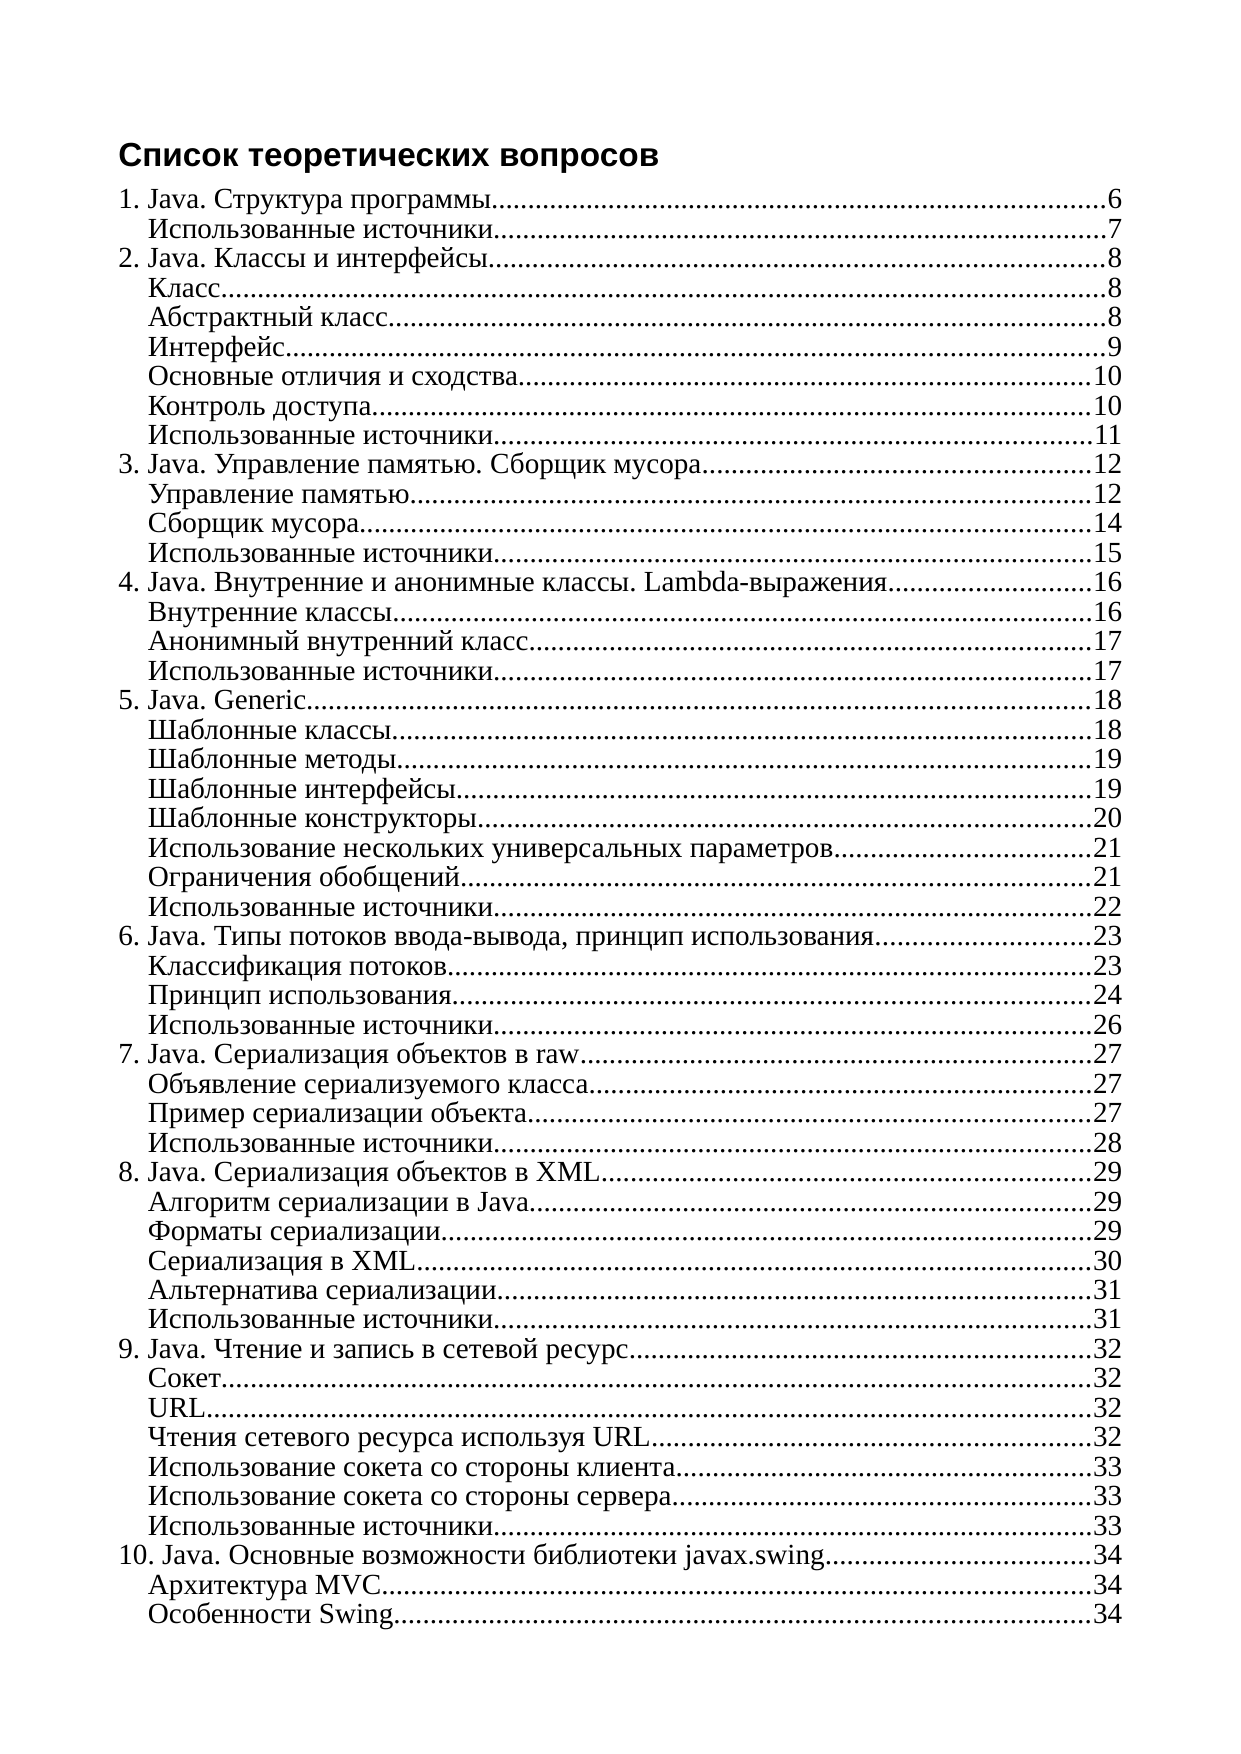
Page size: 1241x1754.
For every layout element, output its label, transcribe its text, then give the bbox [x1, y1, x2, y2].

text Использование сокета со стороны сервера 33 [148, 1482, 1122, 1512]
text Шаблонные классы 18 [148, 716, 1122, 745]
text Управление памятью 12 [148, 480, 1122, 509]
text Сборщик мусора 14 [148, 509, 1122, 539]
text Внутренние классы 16 [148, 598, 1122, 627]
text Использованные источники 7 [148, 214, 1122, 244]
text Использованные источники 17 [148, 657, 1122, 686]
text 2. Java. Классы и интерфейсы 8 [118, 244, 1122, 273]
text 1. Java. Структура программы 6 [118, 185, 1122, 214]
text Форматы сериализации 29 [148, 1217, 1122, 1246]
text Шаблонные интерфейсы 19 [148, 775, 1122, 804]
text Шаблонные конструкторы 20 [148, 804, 1122, 834]
text Алгоритм сериализации в Java 29 [148, 1187, 1122, 1217]
text Абстрактный класс 8 [148, 303, 1122, 332]
text Архитектура MVC 34 [148, 1571, 1122, 1600]
text Использованные источники 26 [148, 1011, 1122, 1040]
text Шаблонные методы 19 [148, 745, 1122, 775]
text 5. Java. Generic 18 [118, 686, 1122, 716]
text Использование нескольких универсальных параметров 21 [148, 834, 1122, 863]
text Пример сериализации объекта 27 [148, 1099, 1122, 1128]
text Использованные источники. 15 [148, 539, 1122, 568]
text 3. Java. Управление памятью. Сборщик мусора 12 [118, 450, 1122, 480]
text Объявление сериализуемого класса 27 [148, 1069, 1122, 1099]
subtitle Список теоретических вопросов [118, 143, 1122, 173]
text Классификация потоков 23 [148, 952, 1122, 981]
text Сокет 32 [148, 1364, 1122, 1394]
text 8. Java. Сериализация объектов в XML 29 [118, 1158, 1122, 1187]
text Анонимный внутренний класс 17 [148, 627, 1122, 657]
text Использованные источники 28 [148, 1128, 1122, 1158]
text Использованные источники 31 [148, 1305, 1122, 1335]
text Чтения сетевого ресурса используя URL 32 [148, 1423, 1122, 1453]
text Интерфейс 9 [148, 332, 1122, 362]
text Использованные источники 33 [148, 1512, 1122, 1541]
text Класс 8 [148, 273, 1122, 303]
text Сериализация в XML 30 [148, 1246, 1122, 1276]
text 4. Java. Внутренние и анонимные классы. Lambda-выражения 16 [118, 568, 1122, 598]
text Использование сокета со стороны клиента 33 [148, 1453, 1122, 1482]
text 9. Java. Чтение и запись в сетевой ресурс 32 [118, 1335, 1122, 1364]
text Ограничения обобщений 21 [148, 863, 1122, 893]
text Использованные источники 22 [148, 893, 1122, 922]
text URL 32 [148, 1394, 1122, 1423]
text Альтернатива сериализации 31 [148, 1276, 1122, 1305]
text Основные отличия и сходства 10 [148, 362, 1122, 391]
text Использованные источники 11 [148, 421, 1122, 450]
text 6. Java. Типы потоков ввода-вывода, принцип использования 23 [118, 922, 1122, 952]
text Контроль доступа 10 [148, 391, 1122, 421]
text Особенности Swing 34 [148, 1600, 1122, 1629]
text 7. Java. Сериализация объектов в raw 27 [118, 1040, 1122, 1069]
text Принцип использования 24 [148, 981, 1122, 1011]
text 10. Java. Основные возможности библиотеки javax.swing 34 [118, 1541, 1122, 1571]
